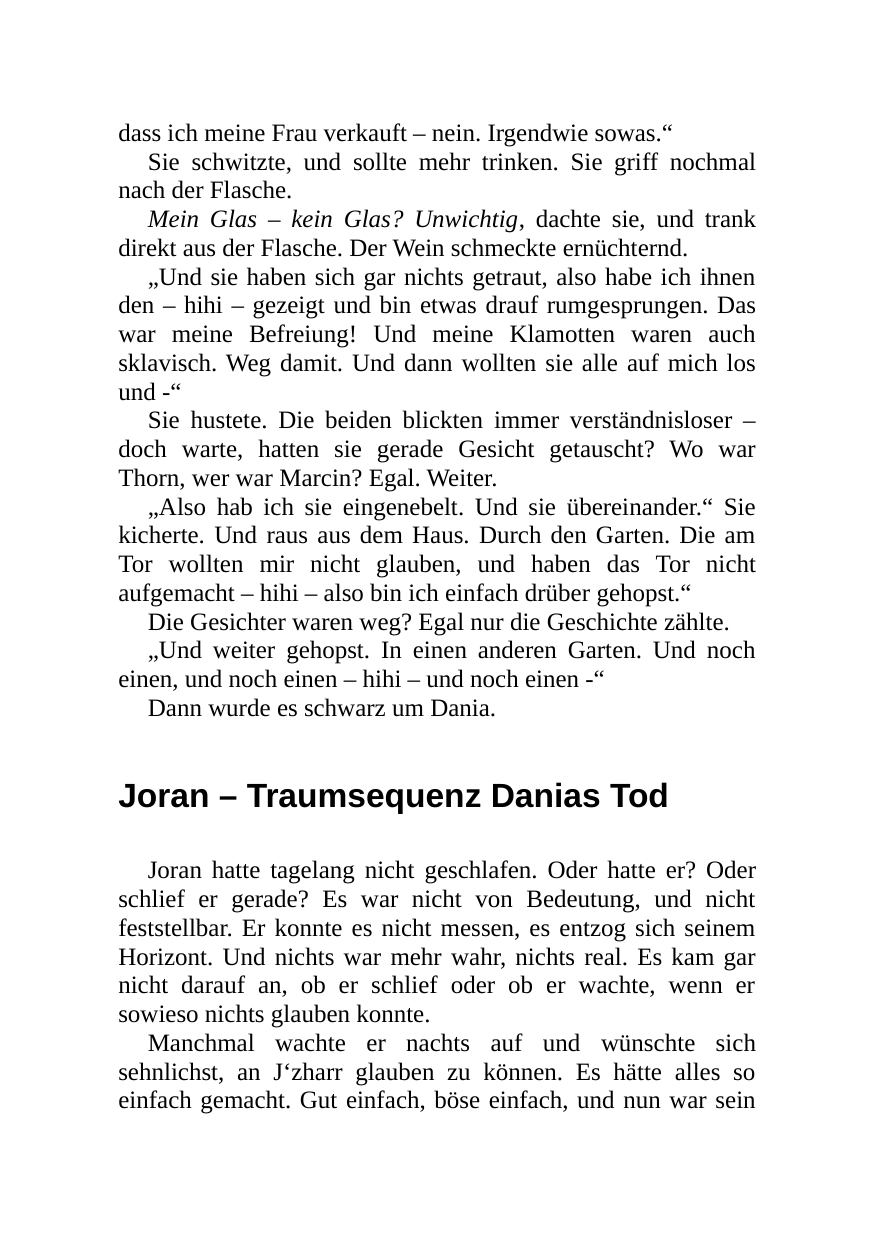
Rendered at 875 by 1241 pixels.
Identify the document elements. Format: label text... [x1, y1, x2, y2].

text Sie hustete. Die beiden blickten immer verständnisloser – doch warte, hatten sie gerade Gesicht getauscht? Wo war Thorn, wer war Marcin? Egal. Weiter. [118, 406, 756, 492]
text Mein Glas – kein Glas? Unwichtig, dachte sie, und trank direkt aus der Flasche. Der Wein schmeckte ernüchternd. [118, 204, 756, 262]
text Die Gesichter waren weg? Egal nur die Geschichte zählte. [118, 607, 756, 636]
text Sie schwitzte, und sollte mehr trinken. Sie griff nochmal nach der Flasche. [118, 147, 756, 204]
text „Und sie haben sich gar nichts getraut, also habe ich ihnen den – hihi – gezeigt und bin etwas drauf rumgesprungen. Das war meine Befreiung! Und meine Klamotten waren auch sklavisch. Weg damit. Und dann wollten sie alle auf mich los und -“ [118, 262, 756, 406]
text „Und weiter gehopst. In einen anderen Garten. Und noch einen, und noch einen – hihi – und noch einen -“ [118, 636, 756, 693]
text dass ich meine Frau verkauft – nein. Irgendwie sowas.“ [118, 118, 756, 147]
text Joran hatte tagelang nicht geschlafen. Oder hatte er? Oder schlief er gerade? Es war nicht von Bedeutung, und nicht feststellbar. Er konnte es nicht messen, es entzog sich seinem Horizont. Und nichts war mehr wahr, nichts real. Es kam gar nicht darauf an, ob er schlief oder ob er wachte, wenn er sowieso nichts glauben konnte. [118, 856, 756, 1028]
text Manchmal wachte er nachts auf und wünschte sich sehnlichst, an J‘zharr glauben zu können. Es hätte alles so einfach gemacht. Gut einfach, böse einfach, und nun war sein [118, 1028, 756, 1114]
text „Also hab ich sie eingenebelt. Und sie übereinander.“ Sie kicherte. Und raus aus dem Haus. Durch den Garten. Die am Tor wollten mir nicht glauben, und haben das Tor nicht aufgemacht – hihi – also bin ich einfach drüber gehopst.“ [118, 492, 756, 607]
text Dann wurde es schwarz um Dania. [118, 693, 756, 722]
subtitle Joran – Traumsequenz Danias Tod [118, 776, 756, 814]
